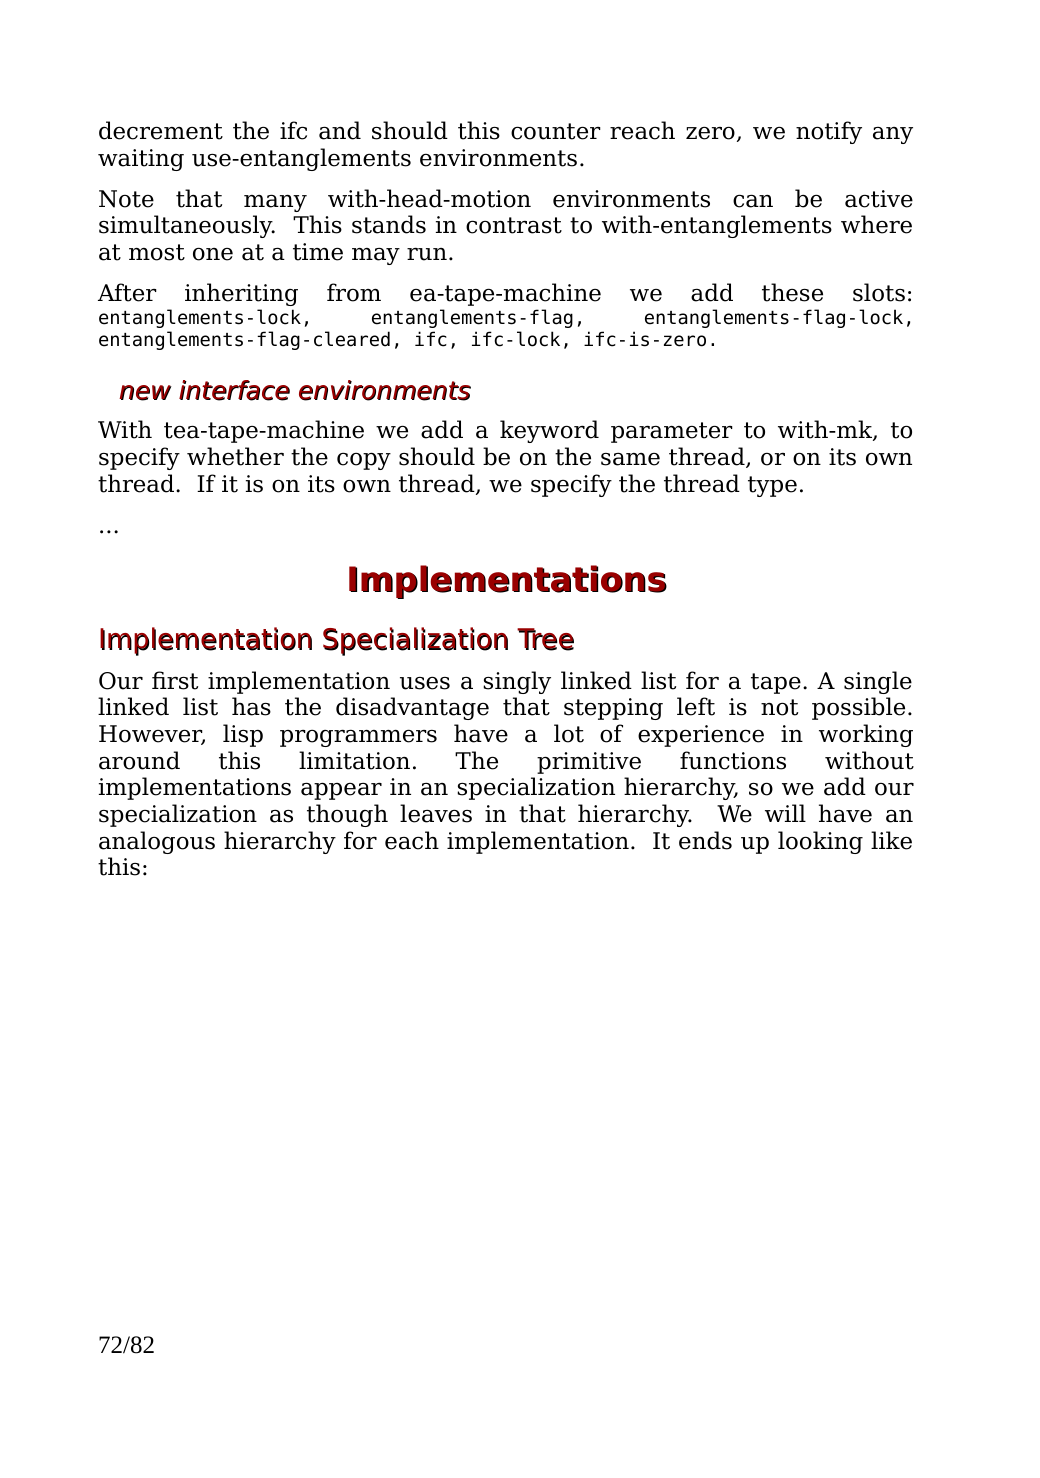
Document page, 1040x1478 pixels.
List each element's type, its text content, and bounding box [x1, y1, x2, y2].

text After inheriting from ea-tape-machine we add these slots: entanglements-lock, entanglements-flag, entanglements-flag-lock, entanglements-flag-cleared, ifc, ifc-lock, ifc-is-zero. [98, 281, 914, 351]
subtitle Implementation Specialization Tree [98, 624, 914, 655]
subtitle Implementations [98, 560, 914, 599]
subtitle new interface environments [119, 376, 914, 405]
text ... [98, 512, 914, 539]
text Our first implementation uses a singly linked list for a tape. A single linked list has the disadvantage that stepping left is not possible. However, lisp programmers have a lot of experience in working around this limitation. The primitive functions without implementations appear in an specialization hierarchy, so we add our specialization as though leaves in that hierarchy. We will have an analogous hierarchy for each implementation. It ends up looking like this: [98, 668, 914, 881]
text decrement the ifc and should this counter reach zero, we notify any waiting use-entanglements environments. [98, 118, 914, 171]
text With tea-tape-machine we add a keyword parameter to with-mk, to specify whether the copy should be on the same thread, or on its own thread. If it is on its own thread, we specify the thread type. [98, 418, 914, 498]
text Note that many with-head-motion environments can be active simultaneously. This stands in contrast to with-entanglements where at most one at a time may run. [98, 186, 914, 266]
